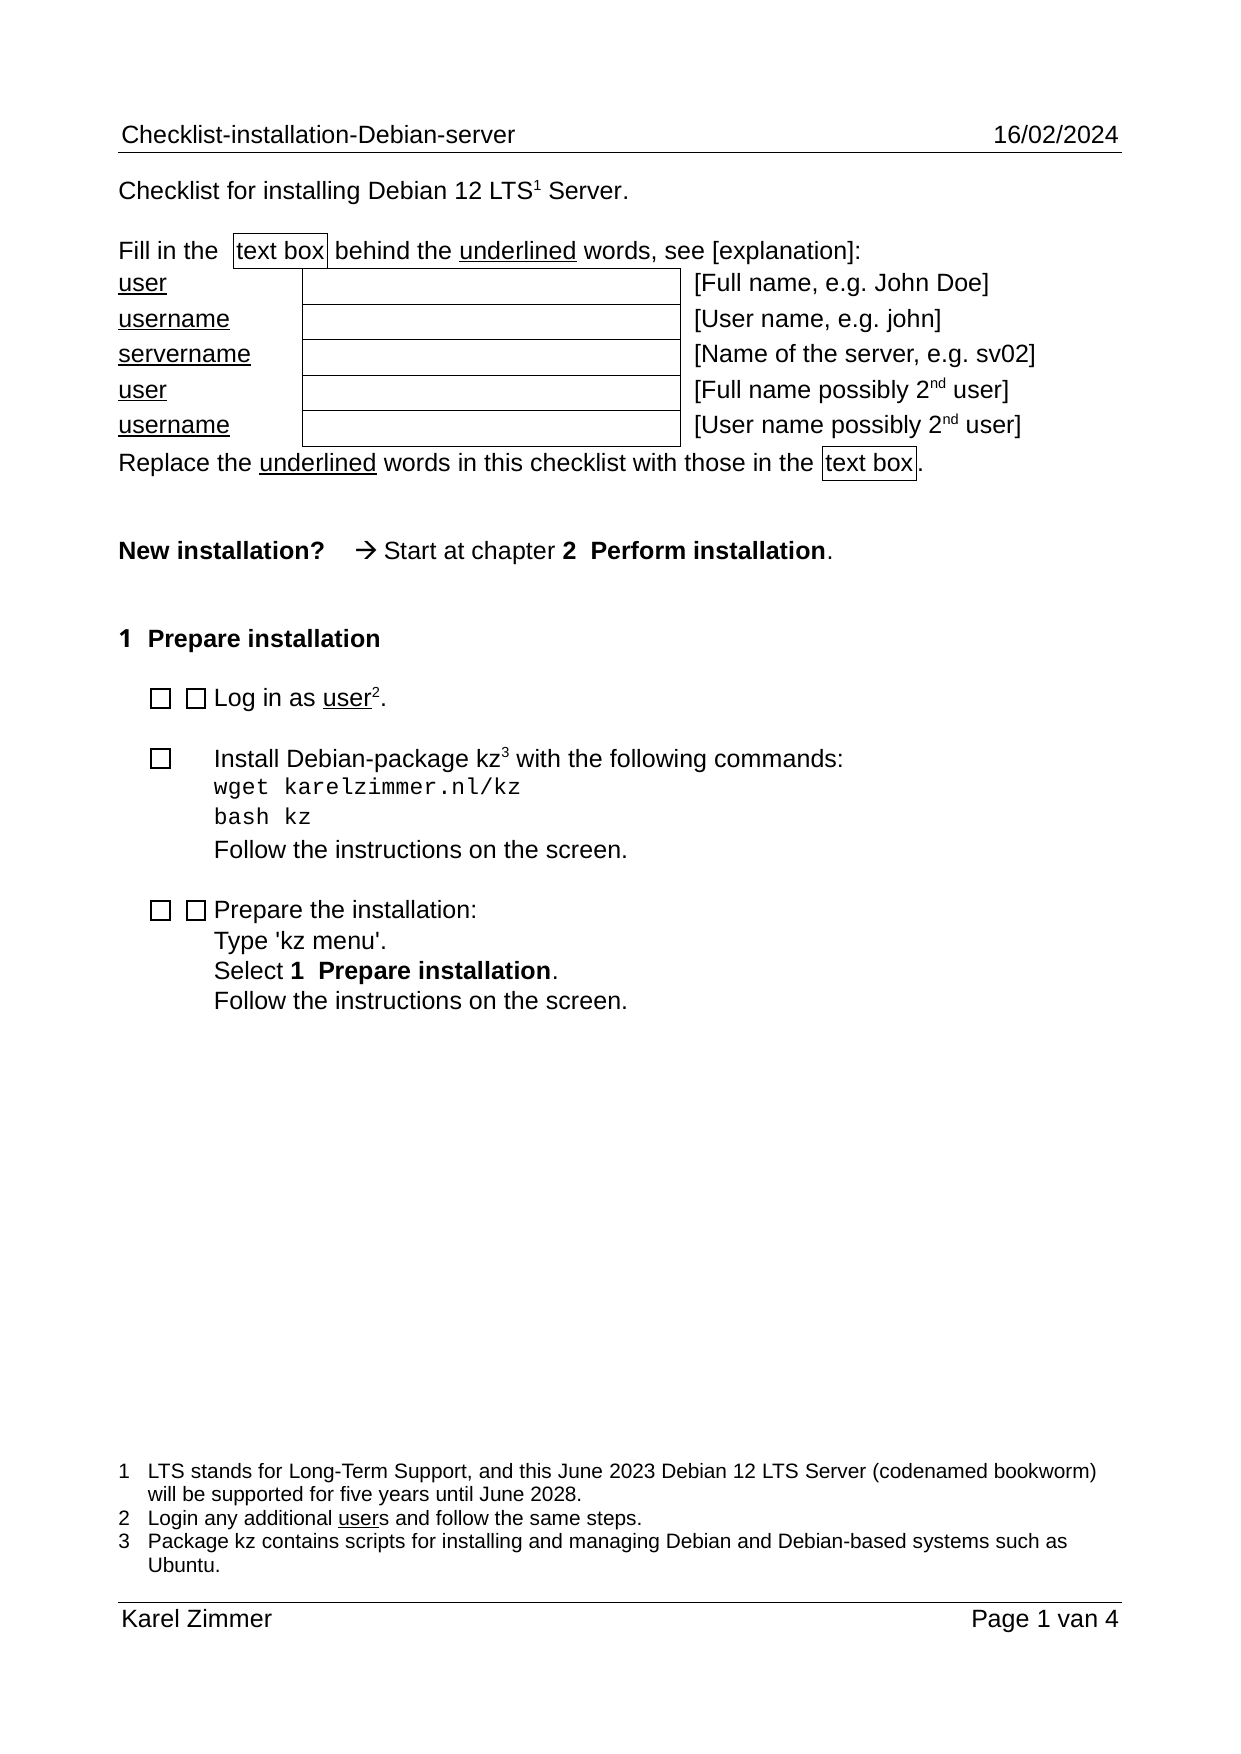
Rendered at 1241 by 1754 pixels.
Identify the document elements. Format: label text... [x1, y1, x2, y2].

table_cell [177, 895, 213, 926]
text [Name of the server, e.g. sv02] [681, 339, 1122, 375]
text Fill in the [118, 233, 233, 268]
table_header [177, 683, 213, 713]
text Replace the underlined words in this checklist with those in the [118, 446, 822, 481]
table_cell [177, 956, 213, 986]
table_cell [142, 986, 177, 1016]
table_cell Follow the instructions on the screen. [213, 835, 1122, 865]
table_cell [142, 895, 177, 926]
table_cell [118, 986, 142, 1016]
table_cell [142, 774, 177, 804]
table_cell [142, 926, 177, 956]
table_cell [142, 956, 177, 986]
text LTS stands for Long-Term Support, and this June 2023 Debian 12 LTS Server (codenamed bookworm) will be supported for five years until June 2028. [118, 1459, 1122, 1506]
table_cell [118, 804, 142, 834]
text USERname [118, 304, 302, 339]
table_cell [118, 956, 142, 986]
text [Full name possibly 2nd user] [681, 375, 1122, 410]
text behind the underlined words, see [explanation]: [328, 233, 1122, 268]
table_cell Follow the instructions on the screen. [213, 986, 1122, 1016]
table_cell Install Debian-package kz with the following commands: [213, 744, 1122, 774]
table_cell [142, 713, 177, 744]
list Prepare installation [118, 621, 1122, 655]
table_cell [118, 895, 142, 926]
table_cell Type 'kz menu'. [213, 926, 1122, 956]
table_cell [177, 744, 213, 774]
text USER [118, 375, 302, 410]
table_header [118, 683, 142, 713]
table_cell [142, 744, 177, 774]
table_cell [118, 835, 142, 865]
text text box [234, 234, 327, 268]
table_cell [177, 986, 213, 1016]
table_cell [177, 774, 213, 804]
text user [118, 268, 302, 304]
table_cell bash kz [213, 804, 1122, 834]
text [User name possibly 2nd user] [681, 410, 1122, 446]
table_cell [177, 804, 213, 834]
table_cell [142, 865, 177, 895]
text USERName [118, 410, 302, 446]
text New installation?  Start at chapter 2 Perform installation. [118, 537, 1122, 565]
table_cell [118, 774, 142, 804]
table_header [142, 683, 177, 713]
text text box [823, 447, 916, 480]
table_cell [118, 713, 142, 744]
table_cell [118, 926, 142, 956]
table_header Log in as USER. [213, 683, 1122, 713]
text . [917, 446, 1122, 481]
table_cell [177, 835, 213, 865]
table_cell Prepare the installation: [213, 895, 1122, 926]
table_cell [177, 713, 213, 744]
table_cell [142, 835, 177, 865]
table_cell [213, 713, 1122, 744]
text [User name, e.g. john] [681, 304, 1122, 339]
text Checklist for installing Debian 12 LTS Server. [118, 177, 1122, 205]
table_cell [177, 865, 213, 895]
text [Full name, e.g. John Doe] [681, 268, 1122, 304]
table_cell [213, 865, 1122, 895]
text servERNAme [118, 339, 302, 375]
table_cell [142, 804, 177, 834]
table_cell [118, 865, 142, 895]
table_cell Select 1 Prepare installation. [213, 956, 1122, 986]
table_cell wget karelzimmer.nl/kz [213, 774, 1122, 804]
table_cell [118, 744, 142, 774]
table_cell [177, 926, 213, 956]
